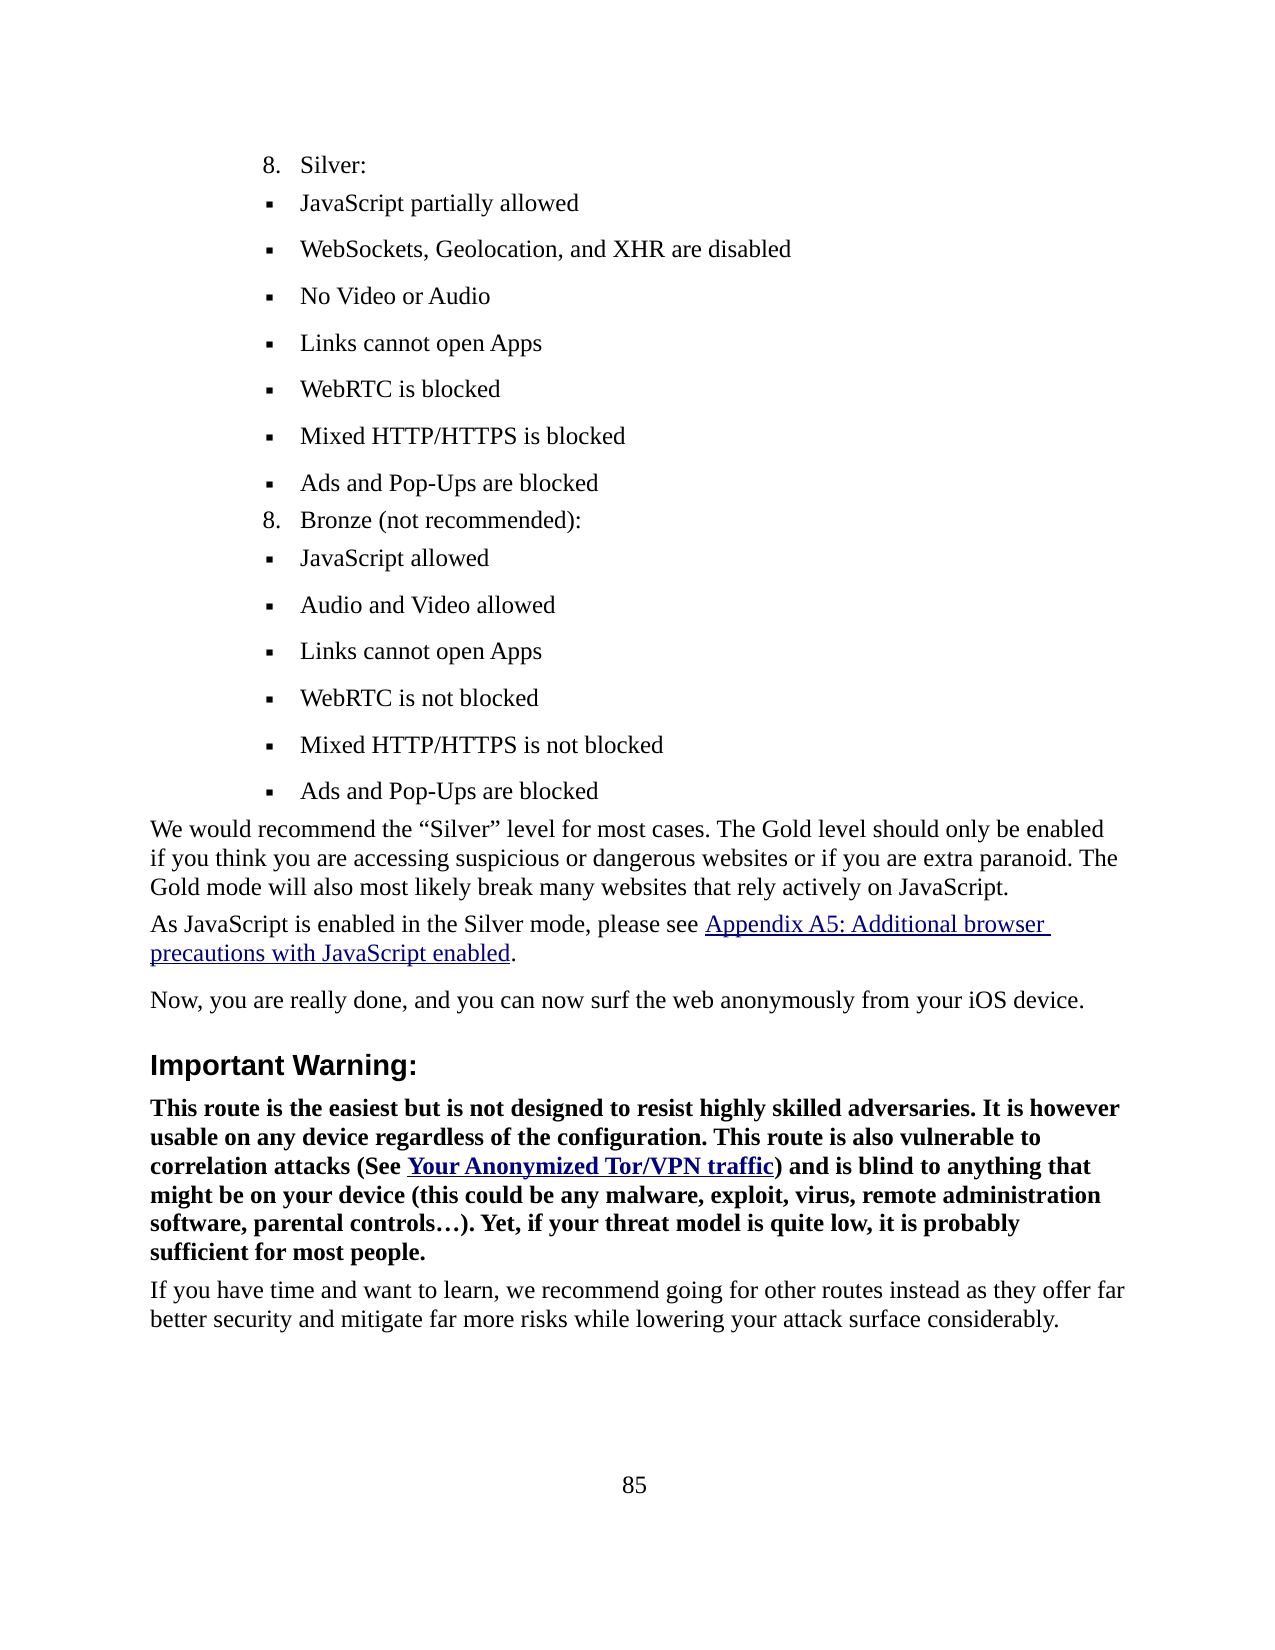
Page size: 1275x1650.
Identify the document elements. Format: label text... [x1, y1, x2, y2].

text Now, you are really done, and you can now surf the web anonymously from your iOS device. [150, 985, 1125, 1013]
list Ads and Pop-Ups are blocked [262, 468, 1125, 496]
list No Video or Audio [262, 281, 1125, 310]
text As JavaScript is enabled in the Silver mode, please see Appendix A5: Additional browser precautions with JavaScript enabled. [150, 909, 1125, 967]
list Silver: [262, 150, 1125, 179]
list Links cannot open Apps [262, 328, 1125, 356]
list JavaScript partially allowed [262, 188, 1125, 216]
list Bronze (not recommended): [262, 505, 1125, 534]
subtitle Important Warning: [150, 1047, 1125, 1081]
text If you have time and want to learn, we recommend going for other routes instead as they offer far better security and mitigate far more risks while lowering your attack surface considerably. [150, 1275, 1125, 1332]
list Links cannot open Apps [262, 636, 1125, 665]
list WebRTC is blocked [262, 374, 1125, 403]
list JavaScript allowed [262, 543, 1125, 572]
list Mixed HTTP/HTTPS is blocked [262, 421, 1125, 450]
list Mixed HTTP/HTTPS is not blocked [262, 730, 1125, 758]
list Audio and Video allowed [262, 590, 1125, 618]
list Ads and Pop-Ups are blocked [262, 776, 1125, 805]
list WebSockets, Geolocation, and XHR are disabled [262, 234, 1125, 263]
text We would recommend the “Silver” level for most cases. The Gold level should only be enabled if you think you are accessing suspicious or dangerous websites or if you are extra paranoid. The Gold mode will also most likely break many websites that rely actively on JavaScript. [150, 814, 1125, 900]
text This route is the easiest but is not designed to resist highly skilled adversaries. It is however usable on any device regardless of the configuration. This route is also vulnerable to correlation attacks (See Your Anonymized Tor/VPN traffic) and is blind to anything that might be on your device (this could be any malware, exploit, virus, remote administration software, parental controls…). Yet, if your threat model is quite low, it is probably sufficient for most people. [150, 1093, 1125, 1266]
list WebRTC is not blocked [262, 683, 1125, 712]
